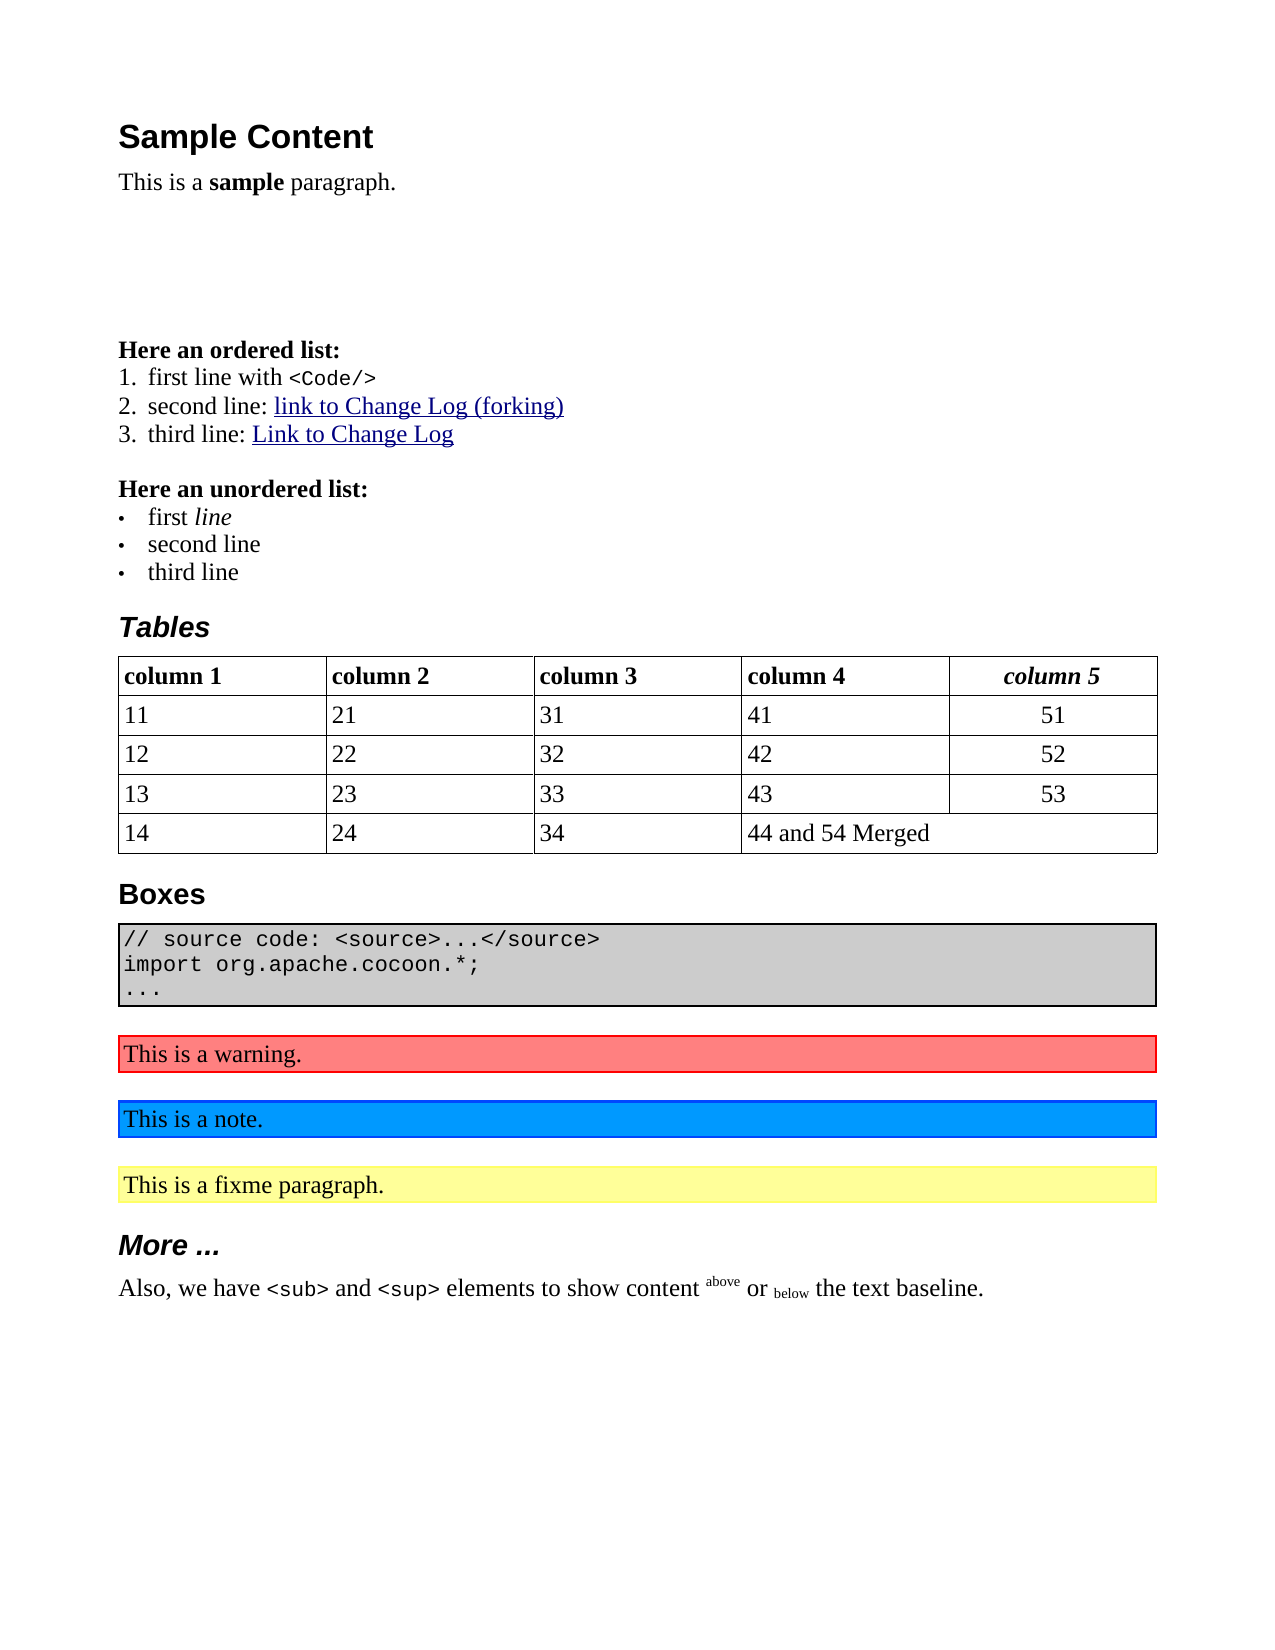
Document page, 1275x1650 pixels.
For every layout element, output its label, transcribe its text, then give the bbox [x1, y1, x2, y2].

table_cell 51 [950, 696, 1157, 735]
text This is a fixme paragraph. [120, 1168, 1155, 1201]
text This is a warning. [120, 1037, 1155, 1071]
table_header column 3 [535, 657, 741, 695]
table_cell 13 [119, 775, 326, 813]
table_cell 33 [535, 775, 741, 813]
table_cell 32 [535, 736, 741, 774]
table_cell 11 [119, 696, 326, 735]
subtitle Tables [118, 611, 1157, 644]
table_cell 53 [950, 775, 1157, 813]
table_header column 2 [327, 657, 533, 695]
table_cell 31 [535, 696, 741, 735]
table_cell 22 [327, 736, 533, 774]
list second line: link to Change Log (forking) [118, 392, 1157, 420]
table_header column 4 [742, 657, 949, 695]
list second line [118, 531, 1157, 558]
subtitle Boxes [118, 878, 1157, 910]
list first line with <Code/> [118, 363, 1157, 392]
list third line [118, 558, 1157, 586]
table_cell 12 [119, 736, 326, 774]
text This is a note. [120, 1103, 1155, 1136]
table_cell 21 [327, 696, 533, 735]
text // source code: <source>...</source> import org.apache.cocoon.*; ... [120, 925, 1155, 1005]
table_cell 34 [535, 814, 741, 853]
text Also, we have <sub> and <sup> elements to show content above or below the text baseline. [118, 1274, 1157, 1302]
subtitle More ... [118, 1228, 1157, 1261]
text Here an unordered list: [118, 475, 1157, 503]
table_cell 42 [742, 736, 949, 774]
table_header column 1 [119, 657, 326, 695]
table_cell 52 [950, 736, 1157, 774]
table_header column 5 [950, 657, 1157, 695]
subtitle Sample Content [118, 118, 1157, 155]
table_cell 24 [327, 814, 533, 853]
table_cell 43 [742, 775, 949, 813]
list first line [118, 503, 1157, 531]
table_cell 23 [327, 775, 533, 813]
table_cell 14 [119, 814, 326, 853]
table_cell 41 [742, 696, 949, 735]
list third line: Link to Change Log [118, 420, 1157, 447]
text This is a sample paragraph. [118, 168, 1157, 196]
table_cell 44 and 54 Merged [742, 814, 1157, 853]
text Here an ordered list: [118, 336, 1157, 363]
